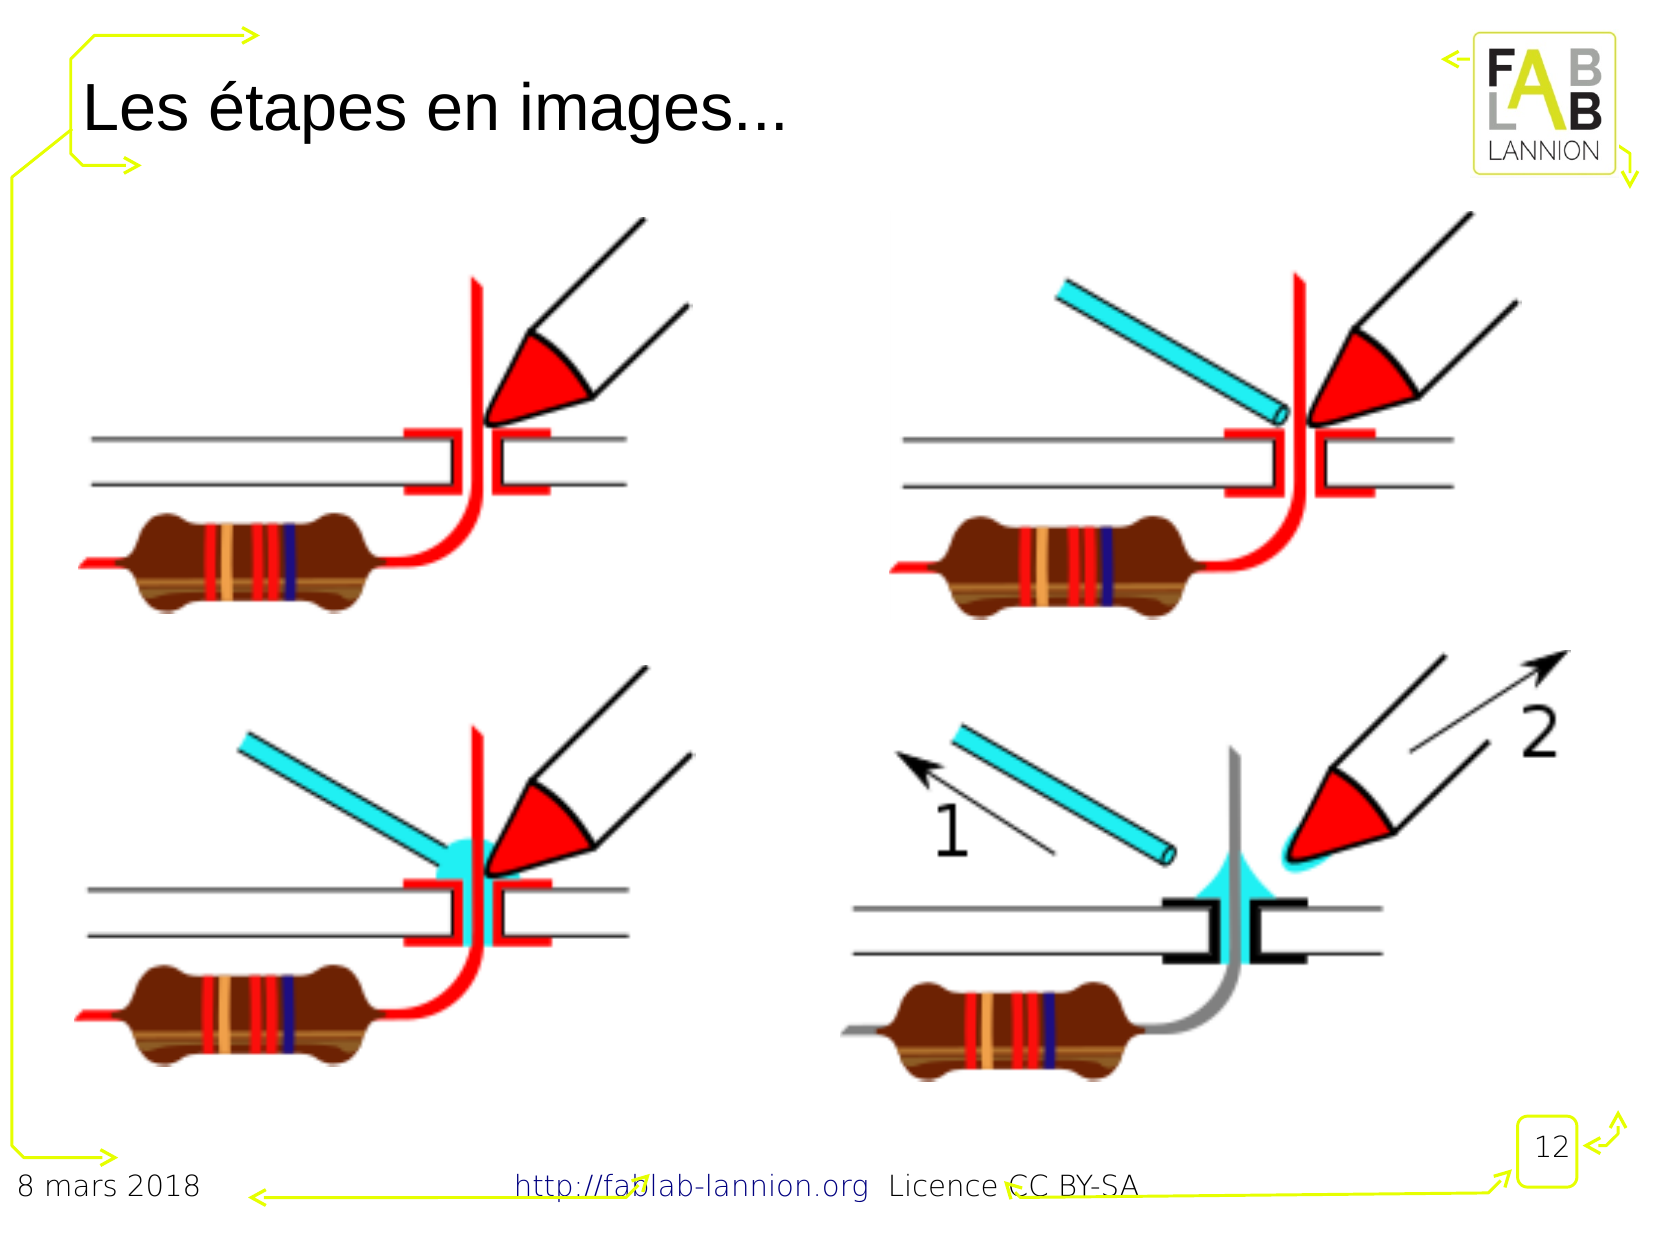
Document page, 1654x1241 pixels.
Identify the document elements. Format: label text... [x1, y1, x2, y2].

picture [1470, 29, 1619, 178]
title Les étapes en images... [82, 49, 1441, 166]
picture [889, 211, 1522, 620]
picture [78, 217, 693, 614]
picture [74, 665, 696, 1067]
picture [840, 650, 1571, 1082]
